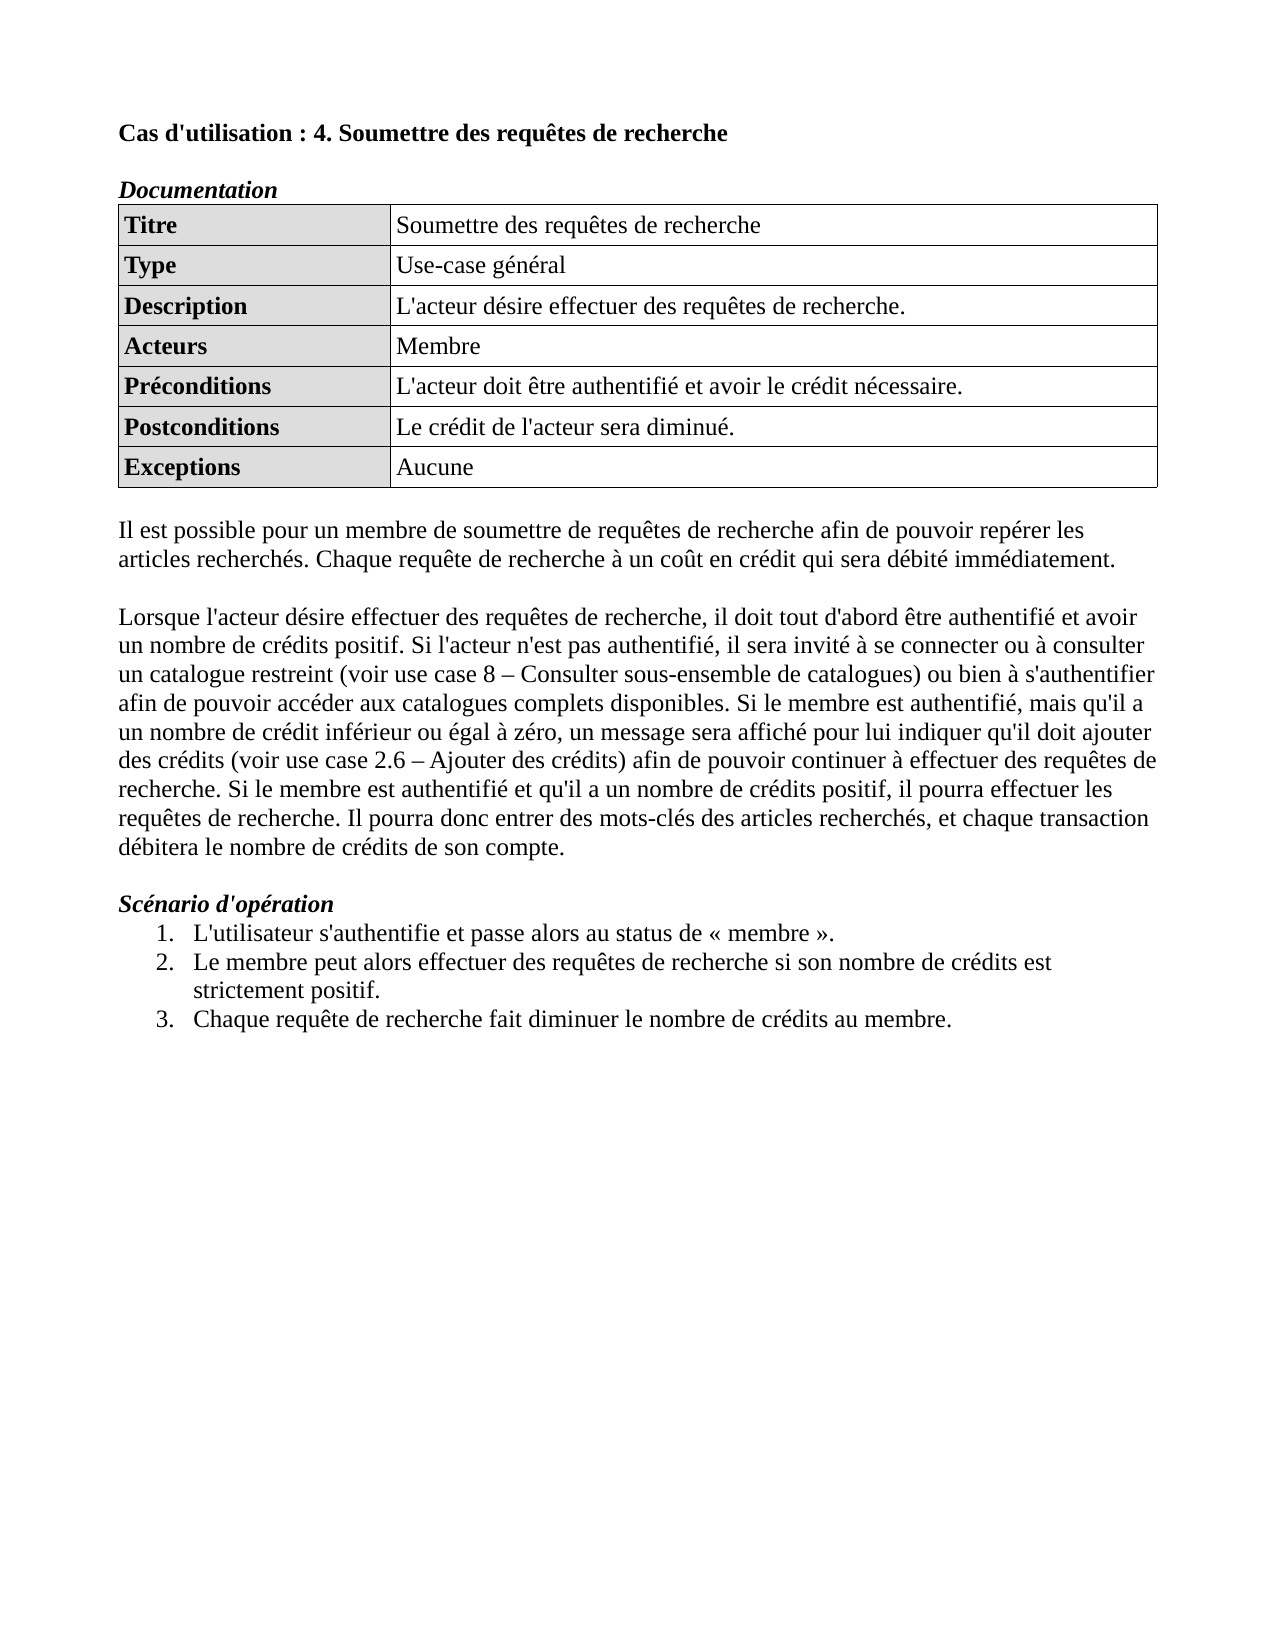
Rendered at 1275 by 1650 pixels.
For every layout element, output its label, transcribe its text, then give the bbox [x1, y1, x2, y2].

table_header Titre [119, 205, 390, 245]
table_cell Membre [391, 326, 1157, 366]
list Chaque requête de recherche fait diminuer le nombre de crédits au membre. [156, 1004, 1157, 1033]
text Lorsque l'acteur désire effectuer des requêtes de recherche, il doit tout d'abord être authentifié et avoir un nombre de crédits positif. Si l'acteur n'est pas authentifié, il sera invité à se connecter ou à consulter un catalogue restreint (voir use case 8 – Consulter sous-ensemble de catalogues) ou bien à s'authentifier afin de pouvoir accéder aux catalogues complets disponibles. Si le membre est authentifié, mais qu'il a un nombre de crédit inférieur ou égal à zéro, un message sera affiché pour lui indiquer qu'il doit ajouter des crédits (voir use case 2.6 – Ajouter des crédits) afin de pouvoir continuer à effectuer des requêtes de recherche. Si le membre est authentifié et qu'il a un nombre de crédits positif, il pourra effectuer les requêtes de recherche. Il pourra donc entrer des mots-clés des articles recherchés, et chaque transaction débitera le nombre de crédits de son compte. [118, 602, 1157, 860]
list Le membre peut alors effectuer des requêtes de recherche si son nombre de crédits est strictement positif. [156, 947, 1157, 1004]
table_cell Le crédit de l'acteur sera diminué. [391, 407, 1157, 446]
table_cell L'acteur doit être authentifié et avoir le crédit nécessaire. [391, 367, 1157, 406]
table_cell Aucune [391, 447, 1157, 487]
table_cell Préconditions [119, 367, 390, 406]
table_cell Postconditions [119, 407, 390, 446]
table_cell Use-case général [391, 246, 1157, 285]
text Documentation [118, 176, 1157, 204]
table_header Soumettre des requêtes de recherche [391, 205, 1157, 245]
text Il est possible pour un membre de soumettre de requêtes de recherche afin de pouvoir repérer les articles recherchés. Chaque requête de recherche à un coût en crédit qui sera débité immédiatement. [118, 515, 1157, 573]
table_cell Description [119, 286, 390, 325]
list L'utilisateur s'authentifie et passe alors au status de « membre ». [156, 918, 1157, 947]
table_cell Type [119, 246, 390, 285]
text Scénario d'opération [118, 889, 1157, 918]
text Cas d'utilisation : 4. Soumettre des requêtes de recherche [118, 118, 1157, 147]
table_cell L'acteur désire effectuer des requêtes de recherche. [391, 286, 1157, 325]
table_cell Acteurs [119, 326, 390, 366]
table_cell Exceptions [119, 447, 390, 487]
